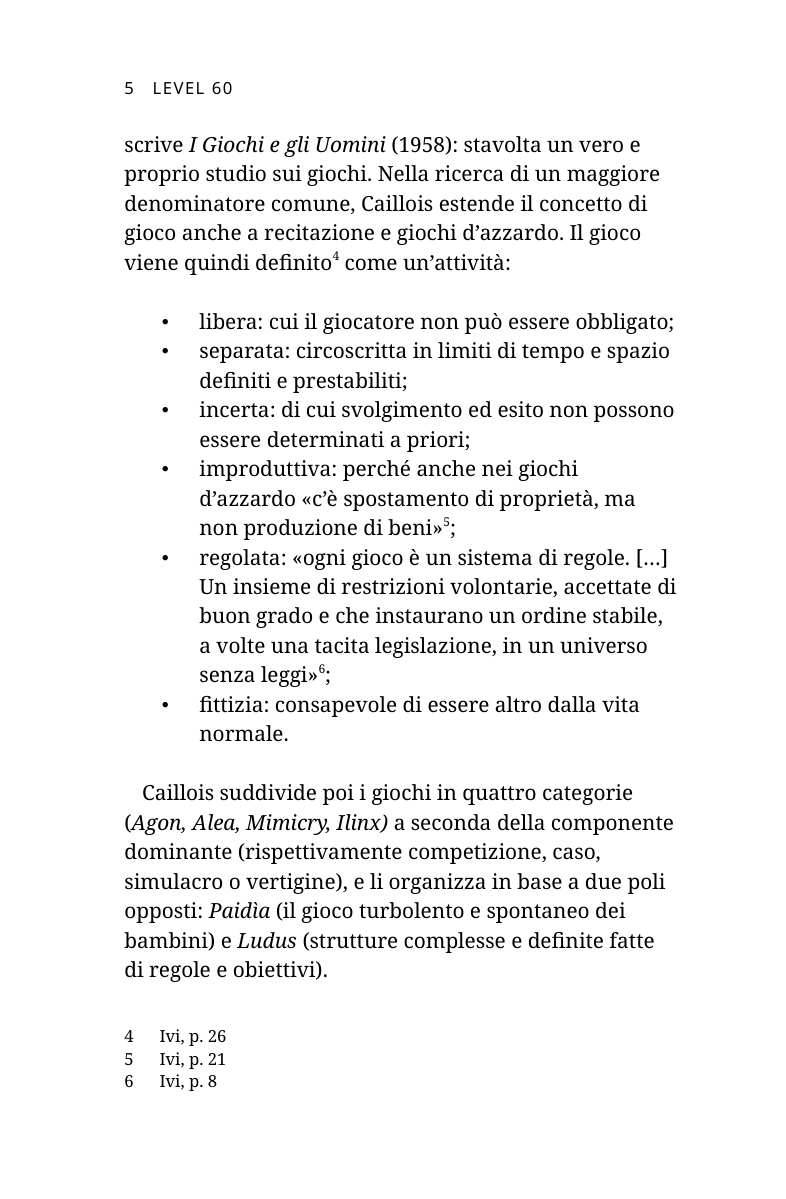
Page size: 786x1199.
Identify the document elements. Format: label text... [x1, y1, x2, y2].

text Ivi, p. 26 [124, 1024, 679, 1047]
list improduttiva: perché anche nei giochi d’azzardo «c’è spostamento di proprietà, ma non produzione di beni»; [162, 453, 679, 542]
list separata: circoscritta in limiti di tempo e spazio definiti e prestabiliti; [162, 335, 679, 394]
list fittizia: consapevole di essere altro dalla vita normale. [162, 689, 679, 748]
list libera: cui il giocatore non può essere obbligato; [162, 306, 679, 335]
list Ivi, p. 21 [124, 1047, 679, 1070]
text scrive I Giochi e gli Uomini (1958): stavolta un vero e proprio studio sui giochi. Nella ricerca di un maggiore denominatore comune, Caillois estende il concetto di gioco anche a recitazione e giochi d’azzardo. Il gioco viene quindi definito come un’attività: [124, 129, 679, 276]
list Ivi, p. 8 [124, 1070, 679, 1093]
list incerta: di cui svolgimento ed esito non possono essere determinati a priori; [162, 394, 679, 453]
text Caillois suddivide poi i giochi in quattro categorie (Agon, Alea, Mimicry, Ilinx) a seconda della componente dominante (rispettivamente competizione, caso, simulacro o vertigine), e li organizza in base a due poli opposti: Paidìa (il gioco turbolento e spontaneo dei bambini) e Ludus (strutture complesse e definite fatte di regole e obiettivi). [124, 777, 679, 984]
list regolata: «ogni gioco è un sistema di regole. […] Un insieme di restrizioni volontarie, accettate di buon grado e che instaurano un ordine stabile, a volte una tacita legislazione, in un universo senza leggi»; [162, 542, 679, 689]
